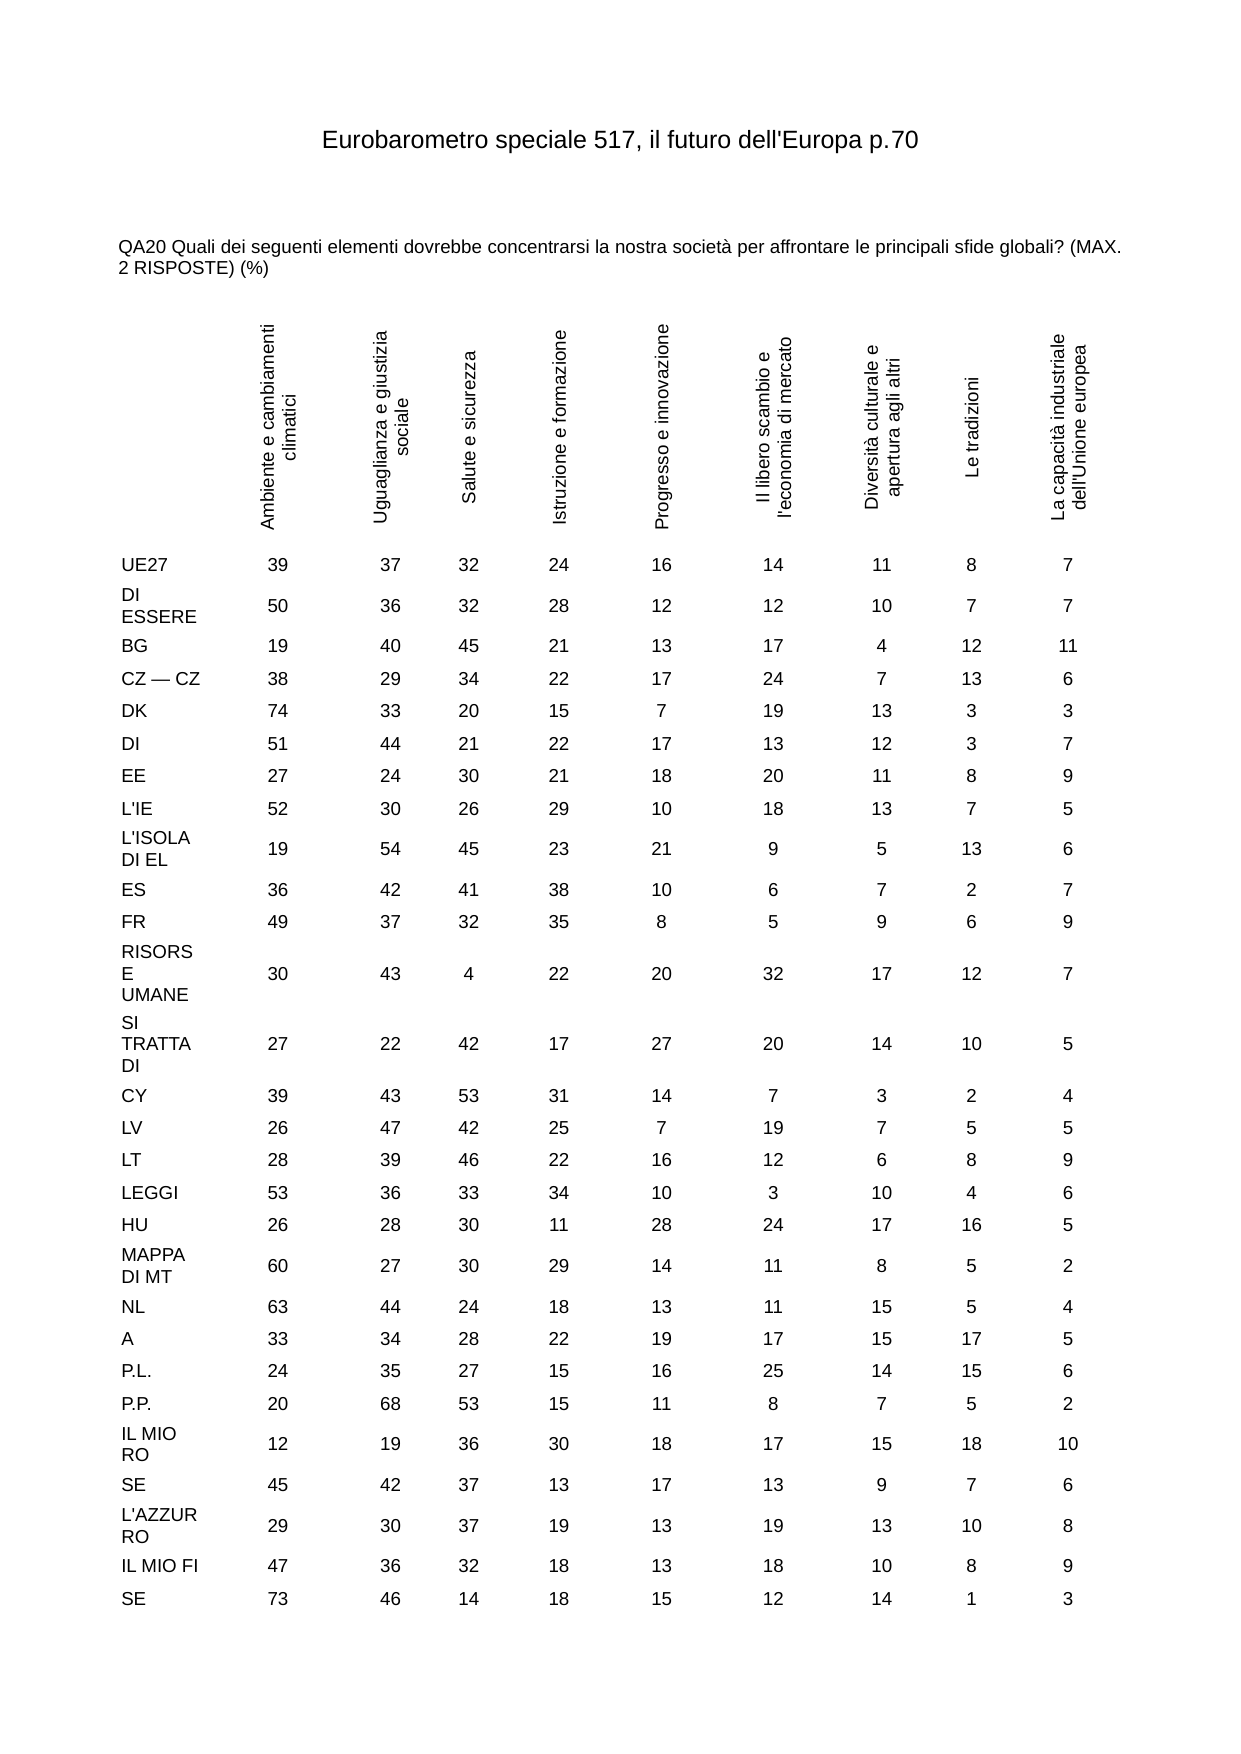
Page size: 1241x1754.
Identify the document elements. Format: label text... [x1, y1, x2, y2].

table_cell 13 [929, 662, 1013, 695]
table_cell 10 [834, 1176, 929, 1209]
table_cell LEGGI [118, 1176, 205, 1209]
table_cell 9 [834, 906, 929, 938]
table_cell 46 [430, 1144, 507, 1176]
table_cell 24 [205, 1355, 351, 1387]
table_cell 22 [351, 1009, 430, 1079]
table_cell LV [118, 1111, 205, 1144]
table_cell L'AZZURRO [118, 1501, 205, 1550]
table_cell 17 [712, 1420, 834, 1468]
table_cell 8 [712, 1387, 834, 1419]
table_cell 16 [611, 1144, 712, 1176]
table_cell EE [118, 760, 205, 792]
table_cell 15 [834, 1420, 929, 1468]
table_cell 18 [611, 1420, 712, 1468]
table_cell 21 [611, 824, 712, 873]
table_cell 74 [205, 695, 351, 727]
table_cell 19 [712, 695, 834, 727]
table_cell 13 [611, 1550, 712, 1582]
table_cell 36 [351, 1176, 430, 1209]
table_cell 10 [929, 1501, 1013, 1550]
table_cell 44 [351, 727, 430, 759]
table_cell 17 [712, 1323, 834, 1355]
table_cell 28 [205, 1144, 351, 1176]
table_cell 11 [1014, 630, 1122, 662]
table_cell 13 [834, 792, 929, 824]
table_cell 19 [205, 630, 351, 662]
table_cell 10 [834, 1550, 929, 1582]
table_cell 27 [351, 1241, 430, 1290]
table_cell MAPPA DI MT [118, 1241, 205, 1290]
table_cell ES [118, 873, 205, 906]
table_cell 20 [430, 695, 507, 727]
table_cell 73 [205, 1582, 351, 1615]
table_cell 7 [929, 1469, 1013, 1501]
table_cell 28 [611, 1209, 712, 1241]
table_cell 2 [1014, 1387, 1122, 1419]
table_cell 13 [611, 1501, 712, 1550]
table_cell 15 [834, 1323, 929, 1355]
table_cell 28 [430, 1323, 507, 1355]
table_cell 24 [712, 662, 834, 695]
table_cell 7 [929, 581, 1013, 630]
table_cell 19 [712, 1111, 834, 1144]
table_cell 16 [611, 549, 712, 581]
table_cell 31 [507, 1079, 611, 1111]
table_cell 17 [611, 727, 712, 759]
table_cell 7 [834, 662, 929, 695]
table_cell 19 [712, 1501, 834, 1550]
table_cell 42 [430, 1111, 507, 1144]
table_header Uguaglianza e giustizia sociale [351, 307, 430, 548]
table_cell 11 [712, 1241, 834, 1290]
table_cell 63 [205, 1290, 351, 1322]
table_cell 36 [351, 1550, 430, 1582]
table_cell 12 [712, 1582, 834, 1615]
table_cell 6 [1014, 1469, 1122, 1501]
table_cell 29 [205, 1501, 351, 1550]
table_cell 9 [834, 1469, 929, 1501]
table_cell 45 [205, 1469, 351, 1501]
table_cell DI ESSERE [118, 581, 205, 630]
table_cell IL MIO RO [118, 1420, 205, 1468]
table_cell 3 [929, 695, 1013, 727]
table_cell 18 [712, 792, 834, 824]
table_cell 1 [929, 1582, 1013, 1615]
table_cell 9 [1014, 760, 1122, 792]
table_cell 18 [712, 1550, 834, 1582]
table_cell 8 [929, 549, 1013, 581]
table_cell 14 [834, 1582, 929, 1615]
table_cell 36 [205, 873, 351, 906]
table_cell 5 [712, 906, 834, 938]
table_cell 19 [351, 1420, 430, 1468]
table_cell 47 [205, 1550, 351, 1582]
table_cell 13 [611, 1290, 712, 1322]
table_cell 10 [929, 1009, 1013, 1079]
table_cell 13 [929, 824, 1013, 873]
table_cell 2 [1014, 1241, 1122, 1290]
table_cell 12 [929, 630, 1013, 662]
table_cell 3 [834, 1079, 929, 1111]
table_cell 35 [351, 1355, 430, 1387]
table_header Diversità culturale e apertura agli altri [834, 307, 929, 548]
table_cell 11 [834, 760, 929, 792]
table_cell P.P. [118, 1387, 205, 1419]
table_cell 45 [430, 630, 507, 662]
table_cell 13 [507, 1469, 611, 1501]
table_cell DI [118, 727, 205, 759]
table_cell 10 [611, 873, 712, 906]
table_cell 17 [712, 630, 834, 662]
table_cell 6 [1014, 1355, 1122, 1387]
table_cell 3 [1014, 1582, 1122, 1615]
table_header La capacità industriale dell'Unione europea [1014, 307, 1122, 548]
table_cell 30 [430, 760, 507, 792]
table_cell 32 [712, 938, 834, 1008]
table_cell P.L. [118, 1355, 205, 1387]
table_cell 7 [1014, 938, 1122, 1008]
table_cell 7 [611, 695, 712, 727]
table_cell CZ — CZ [118, 662, 205, 695]
table_cell 9 [712, 824, 834, 873]
table_cell 8 [1014, 1501, 1122, 1550]
table_cell 27 [205, 760, 351, 792]
table_cell 52 [205, 792, 351, 824]
table_cell 37 [351, 549, 430, 581]
table_cell 5 [1014, 1111, 1122, 1144]
table_cell 45 [430, 824, 507, 873]
table_cell 10 [611, 1176, 712, 1209]
table_cell DK [118, 695, 205, 727]
table_cell 24 [507, 549, 611, 581]
table_cell LT [118, 1144, 205, 1176]
table_cell 29 [507, 1241, 611, 1290]
table_cell 13 [834, 1501, 929, 1550]
table_cell 22 [507, 938, 611, 1008]
table_cell 22 [507, 727, 611, 759]
table_cell 8 [929, 760, 1013, 792]
table_cell 26 [205, 1209, 351, 1241]
table_cell 10 [834, 581, 929, 630]
table_cell 36 [430, 1420, 507, 1468]
table_cell 15 [611, 1582, 712, 1615]
table_cell 5 [929, 1241, 1013, 1290]
table_cell 8 [929, 1144, 1013, 1176]
table_cell 18 [929, 1420, 1013, 1468]
table_cell 9 [1014, 906, 1122, 938]
table_cell 49 [205, 906, 351, 938]
table_cell 2 [929, 1079, 1013, 1111]
table_cell 6 [834, 1144, 929, 1176]
table_cell 7 [929, 792, 1013, 824]
table_cell 8 [929, 1550, 1013, 1582]
table_cell 5 [1014, 1009, 1122, 1079]
table_cell 53 [430, 1387, 507, 1419]
table_cell 20 [712, 1009, 834, 1079]
table_cell 6 [1014, 824, 1122, 873]
table_cell 34 [351, 1323, 430, 1355]
table_cell 32 [430, 581, 507, 630]
table_cell 15 [929, 1355, 1013, 1387]
table_cell 21 [507, 760, 611, 792]
table_cell 7 [712, 1079, 834, 1111]
table_cell 53 [205, 1176, 351, 1209]
table_header Istruzione e formazione [507, 307, 611, 548]
table_cell 4 [929, 1176, 1013, 1209]
table_cell 6 [929, 906, 1013, 938]
table_cell 19 [611, 1323, 712, 1355]
table_cell 25 [507, 1111, 611, 1144]
table_cell 4 [834, 630, 929, 662]
table_cell 15 [507, 695, 611, 727]
table_cell NL [118, 1290, 205, 1322]
table_cell 32 [430, 549, 507, 581]
table_cell 12 [712, 581, 834, 630]
table_cell CY [118, 1079, 205, 1111]
table_cell 30 [430, 1209, 507, 1241]
table_cell 7 [611, 1111, 712, 1144]
table_cell 26 [430, 792, 507, 824]
table_cell 11 [507, 1209, 611, 1241]
table_cell 24 [712, 1209, 834, 1241]
table_cell 7 [834, 873, 929, 906]
table_cell 10 [611, 792, 712, 824]
table_cell 14 [834, 1355, 929, 1387]
table_cell 7 [1014, 873, 1122, 906]
table_cell 19 [205, 824, 351, 873]
table_cell 37 [430, 1469, 507, 1501]
text QA20 Quali dei seguenti elementi dovrebbe concentrarsi la nostra società per affrontare le principali sfide globali? (MAX. 2 RISPOSTE) (%) [118, 236, 1122, 279]
table_cell 53 [430, 1079, 507, 1111]
table_cell 37 [351, 906, 430, 938]
table_cell 11 [712, 1290, 834, 1322]
table_header Le tradizioni [929, 307, 1013, 548]
table_cell 5 [834, 824, 929, 873]
table_cell 12 [834, 727, 929, 759]
table_cell 6 [1014, 1176, 1122, 1209]
table_cell 39 [205, 1079, 351, 1111]
table_cell 5 [929, 1290, 1013, 1322]
table_cell A [118, 1323, 205, 1355]
table_header [118, 307, 205, 548]
table_cell 24 [430, 1290, 507, 1322]
table_cell 17 [929, 1323, 1013, 1355]
table_cell 43 [351, 1079, 430, 1111]
table_cell L'IE [118, 792, 205, 824]
table_cell 35 [507, 906, 611, 938]
table_cell 38 [205, 662, 351, 695]
table_cell 28 [351, 1209, 430, 1241]
table_cell 42 [351, 873, 430, 906]
table_cell 3 [1014, 695, 1122, 727]
table_cell 47 [351, 1111, 430, 1144]
table_cell 34 [507, 1176, 611, 1209]
table_cell 7 [1014, 549, 1122, 581]
table_cell 7 [834, 1387, 929, 1419]
table_header Ambiente e cambiamenti climatici [205, 307, 351, 548]
table_cell 30 [205, 938, 351, 1008]
table_cell 13 [712, 727, 834, 759]
table_cell 39 [205, 549, 351, 581]
table_cell 38 [507, 873, 611, 906]
table_cell 3 [929, 727, 1013, 759]
table_cell IL MIO FI [118, 1550, 205, 1582]
table_cell 51 [205, 727, 351, 759]
table_cell 7 [1014, 581, 1122, 630]
table_cell 21 [430, 727, 507, 759]
table_cell 18 [507, 1582, 611, 1615]
table_cell 14 [611, 1241, 712, 1290]
table_cell 27 [611, 1009, 712, 1079]
table_cell 3 [712, 1176, 834, 1209]
table_cell 32 [430, 1550, 507, 1582]
table_cell UE27 [118, 549, 205, 581]
table_cell 11 [611, 1387, 712, 1419]
table_cell 15 [507, 1355, 611, 1387]
table_cell 68 [351, 1387, 430, 1419]
table_cell 29 [351, 662, 430, 695]
table_header Progresso e innovazione [611, 307, 712, 548]
table_cell 5 [1014, 1323, 1122, 1355]
table_cell 54 [351, 824, 430, 873]
table_cell 22 [507, 1144, 611, 1176]
table_cell 14 [611, 1079, 712, 1111]
table_cell 22 [507, 662, 611, 695]
table_header Salute e sicurezza [430, 307, 507, 548]
table_cell 12 [205, 1420, 351, 1468]
table_cell 15 [507, 1387, 611, 1419]
table_cell 12 [611, 581, 712, 630]
table_cell 39 [351, 1144, 430, 1176]
table_cell SE [118, 1469, 205, 1501]
table_cell 19 [507, 1501, 611, 1550]
table_cell 17 [834, 1209, 929, 1241]
table_cell 14 [834, 1009, 929, 1079]
table_cell 18 [507, 1290, 611, 1322]
table_cell 13 [611, 630, 712, 662]
table_cell 30 [507, 1420, 611, 1468]
table_cell L'ISOLA DI EL [118, 824, 205, 873]
table_cell 28 [507, 581, 611, 630]
table_cell 20 [611, 938, 712, 1008]
table_cell 9 [1014, 1550, 1122, 1582]
table_cell 34 [430, 662, 507, 695]
table_cell 4 [1014, 1079, 1122, 1111]
table_cell 13 [834, 695, 929, 727]
table_cell 17 [611, 1469, 712, 1501]
table_cell 21 [507, 630, 611, 662]
table_cell 20 [712, 760, 834, 792]
table_cell 24 [351, 760, 430, 792]
table_cell 12 [929, 938, 1013, 1008]
table_cell 41 [430, 873, 507, 906]
table_cell 7 [1014, 727, 1122, 759]
table_cell 30 [430, 1241, 507, 1290]
table_cell 6 [712, 873, 834, 906]
table_cell 12 [712, 1144, 834, 1176]
table_cell 29 [507, 792, 611, 824]
table_cell 33 [351, 695, 430, 727]
table_cell 33 [205, 1323, 351, 1355]
table_cell 17 [611, 662, 712, 695]
table_cell 25 [712, 1355, 834, 1387]
table_cell 16 [929, 1209, 1013, 1241]
table_cell 23 [507, 824, 611, 873]
table_cell BG [118, 630, 205, 662]
table_cell 11 [834, 549, 929, 581]
table_cell 30 [351, 1501, 430, 1550]
table_cell RISORSE UMANE [118, 938, 205, 1008]
table_cell 15 [834, 1290, 929, 1322]
table_cell 32 [430, 906, 507, 938]
table_cell 10 [1014, 1420, 1122, 1468]
table_cell 6 [1014, 662, 1122, 695]
table_cell SI TRATTA DI [118, 1009, 205, 1079]
table_cell 14 [430, 1582, 507, 1615]
table_cell 4 [430, 938, 507, 1008]
table_cell 7 [834, 1111, 929, 1144]
table_cell 36 [351, 581, 430, 630]
table_cell 8 [834, 1241, 929, 1290]
table_cell 17 [507, 1009, 611, 1079]
table_cell 37 [430, 1501, 507, 1550]
table_cell 44 [351, 1290, 430, 1322]
table_cell 60 [205, 1241, 351, 1290]
table_cell 18 [507, 1550, 611, 1582]
table_cell 2 [929, 873, 1013, 906]
table_cell 9 [1014, 1144, 1122, 1176]
table_cell 22 [507, 1323, 611, 1355]
table_cell HU [118, 1209, 205, 1241]
table_cell 42 [351, 1469, 430, 1501]
table_cell 50 [205, 581, 351, 630]
table_cell 42 [430, 1009, 507, 1079]
table_cell 16 [611, 1355, 712, 1387]
table_cell SE [118, 1582, 205, 1615]
table_cell 8 [611, 906, 712, 938]
table_cell FR [118, 906, 205, 938]
table_cell 4 [1014, 1290, 1122, 1322]
table_cell 14 [712, 549, 834, 581]
table_cell 46 [351, 1582, 430, 1615]
table_header Il libero scambio e l'economia di mercato [712, 307, 834, 548]
table_cell 5 [1014, 792, 1122, 824]
table_cell 30 [351, 792, 430, 824]
table_cell 40 [351, 630, 430, 662]
table_cell 33 [430, 1176, 507, 1209]
table_cell 20 [205, 1387, 351, 1419]
table_cell 18 [611, 760, 712, 792]
table_cell 27 [430, 1355, 507, 1387]
table_cell 26 [205, 1111, 351, 1144]
table_cell 13 [712, 1469, 834, 1501]
table_cell 5 [929, 1387, 1013, 1419]
table_cell 5 [1014, 1209, 1122, 1241]
table_cell 17 [834, 938, 929, 1008]
table_cell 27 [205, 1009, 351, 1079]
table_cell 43 [351, 938, 430, 1008]
table_cell 5 [929, 1111, 1013, 1144]
